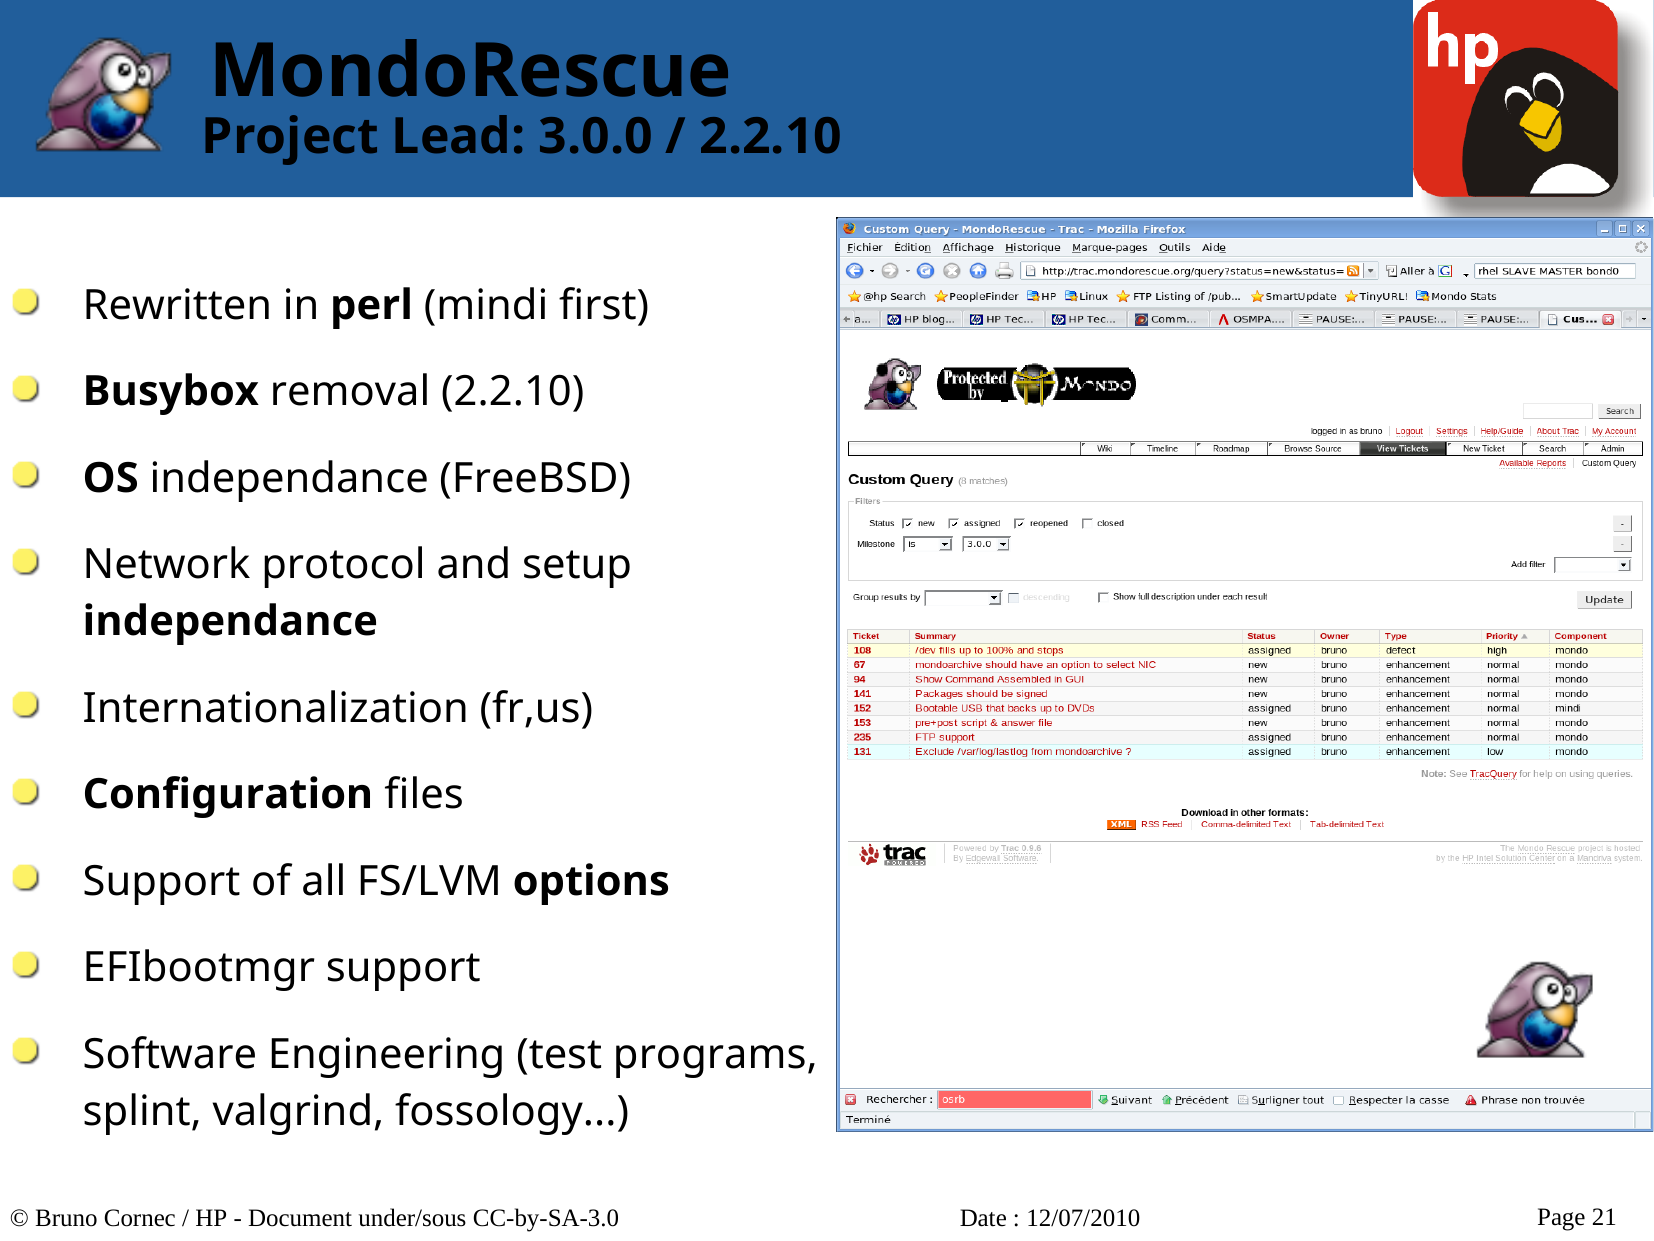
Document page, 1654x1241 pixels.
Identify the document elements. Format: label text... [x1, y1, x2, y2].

list Rewritten in perl (mindi first) Busybox removal (2.2.10) OS independance (FreeBSD) Network protocol and setup independance Internationalization (fr,us) Configuration files Support of all FS/LVM options EFIbootmgr support Software Engineering (test programs, splint, valgrind, fossology...) [0, 274, 902, 1235]
title Project Lead: 3.0.0 / 2.2.10 [201, 32, 1191, 241]
picture [836, 0, 1654, 1132]
picture [0, 0, 211, 199]
